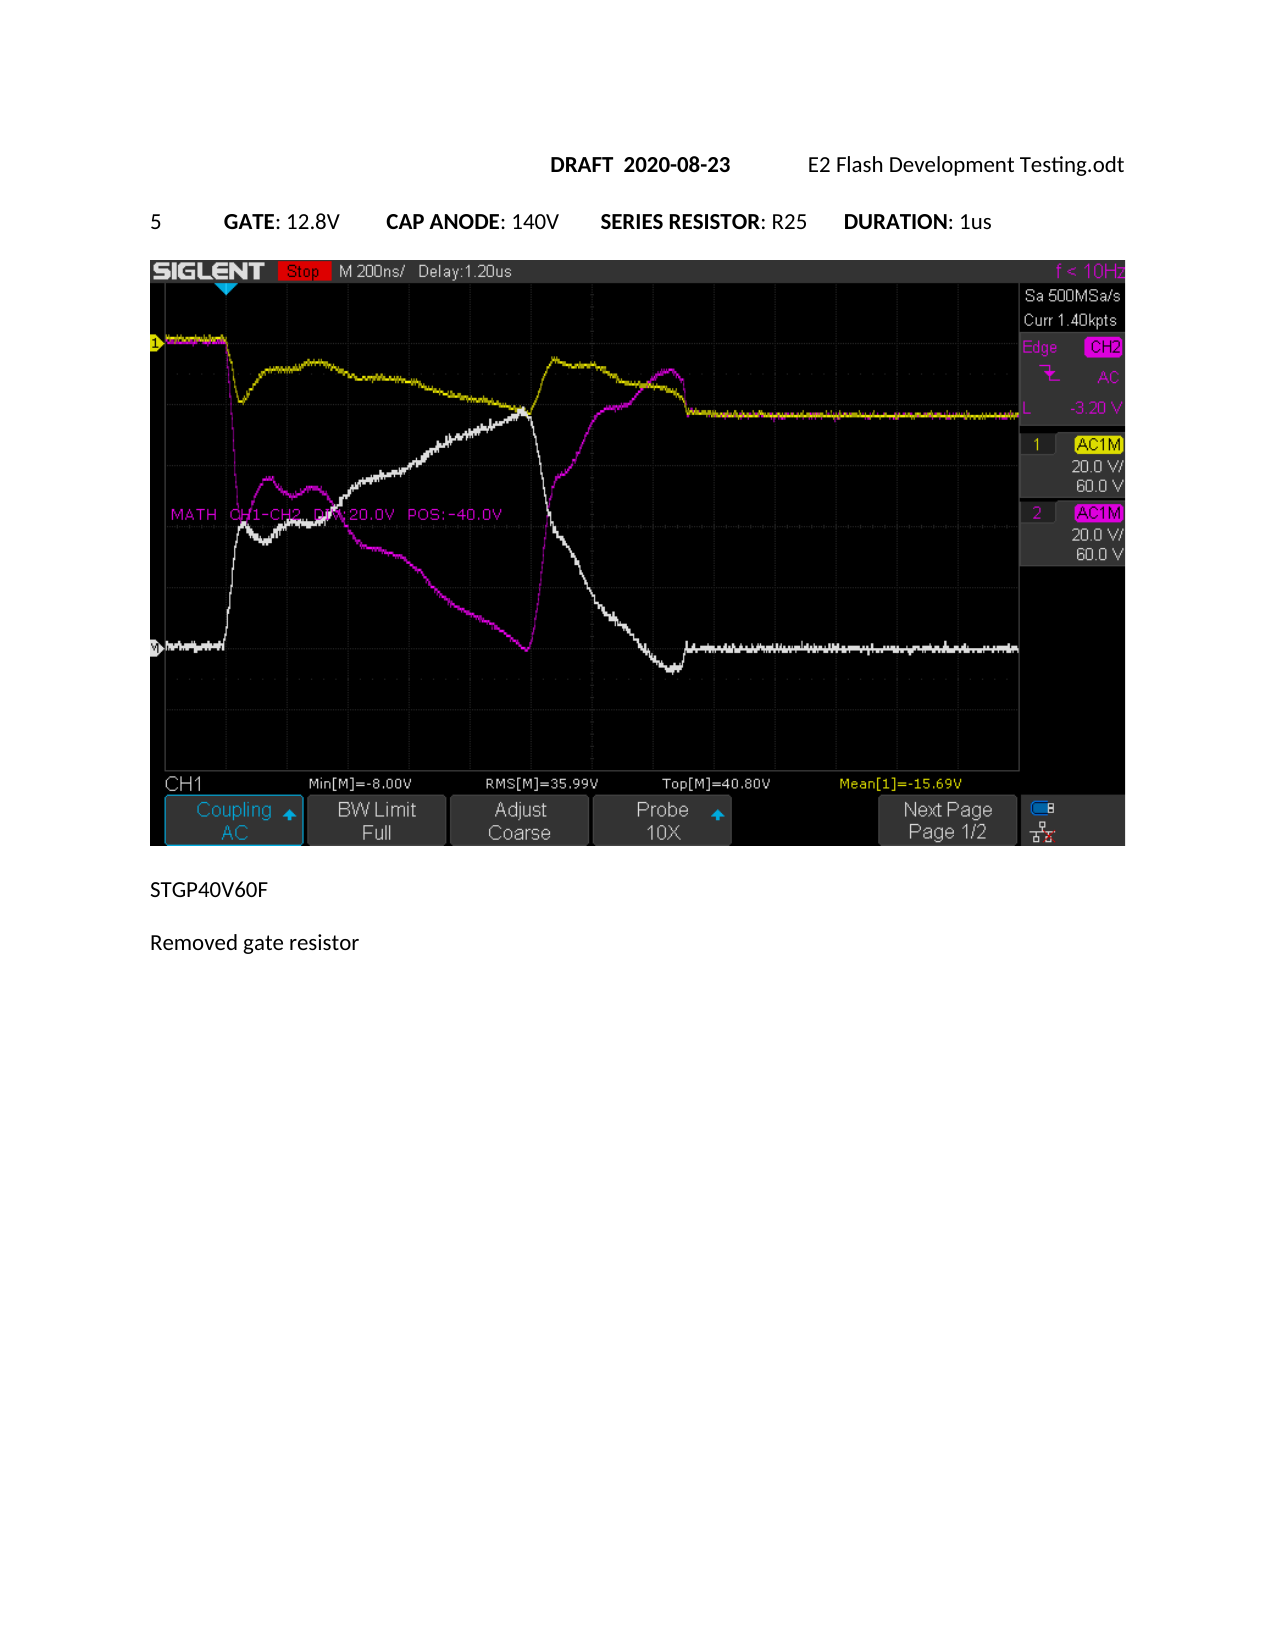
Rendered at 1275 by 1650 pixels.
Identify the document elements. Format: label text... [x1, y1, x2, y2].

text STGP40V60F [150, 846, 1125, 903]
picture [166, 797, 302, 844]
text 5 GATE: 12.8V CAP ANODE: 140V SERIES RESISTOR: R25 DURATION: 1us [150, 207, 1125, 236]
picture [150, 260, 1125, 846]
text Removed gate resistor [150, 928, 1125, 956]
